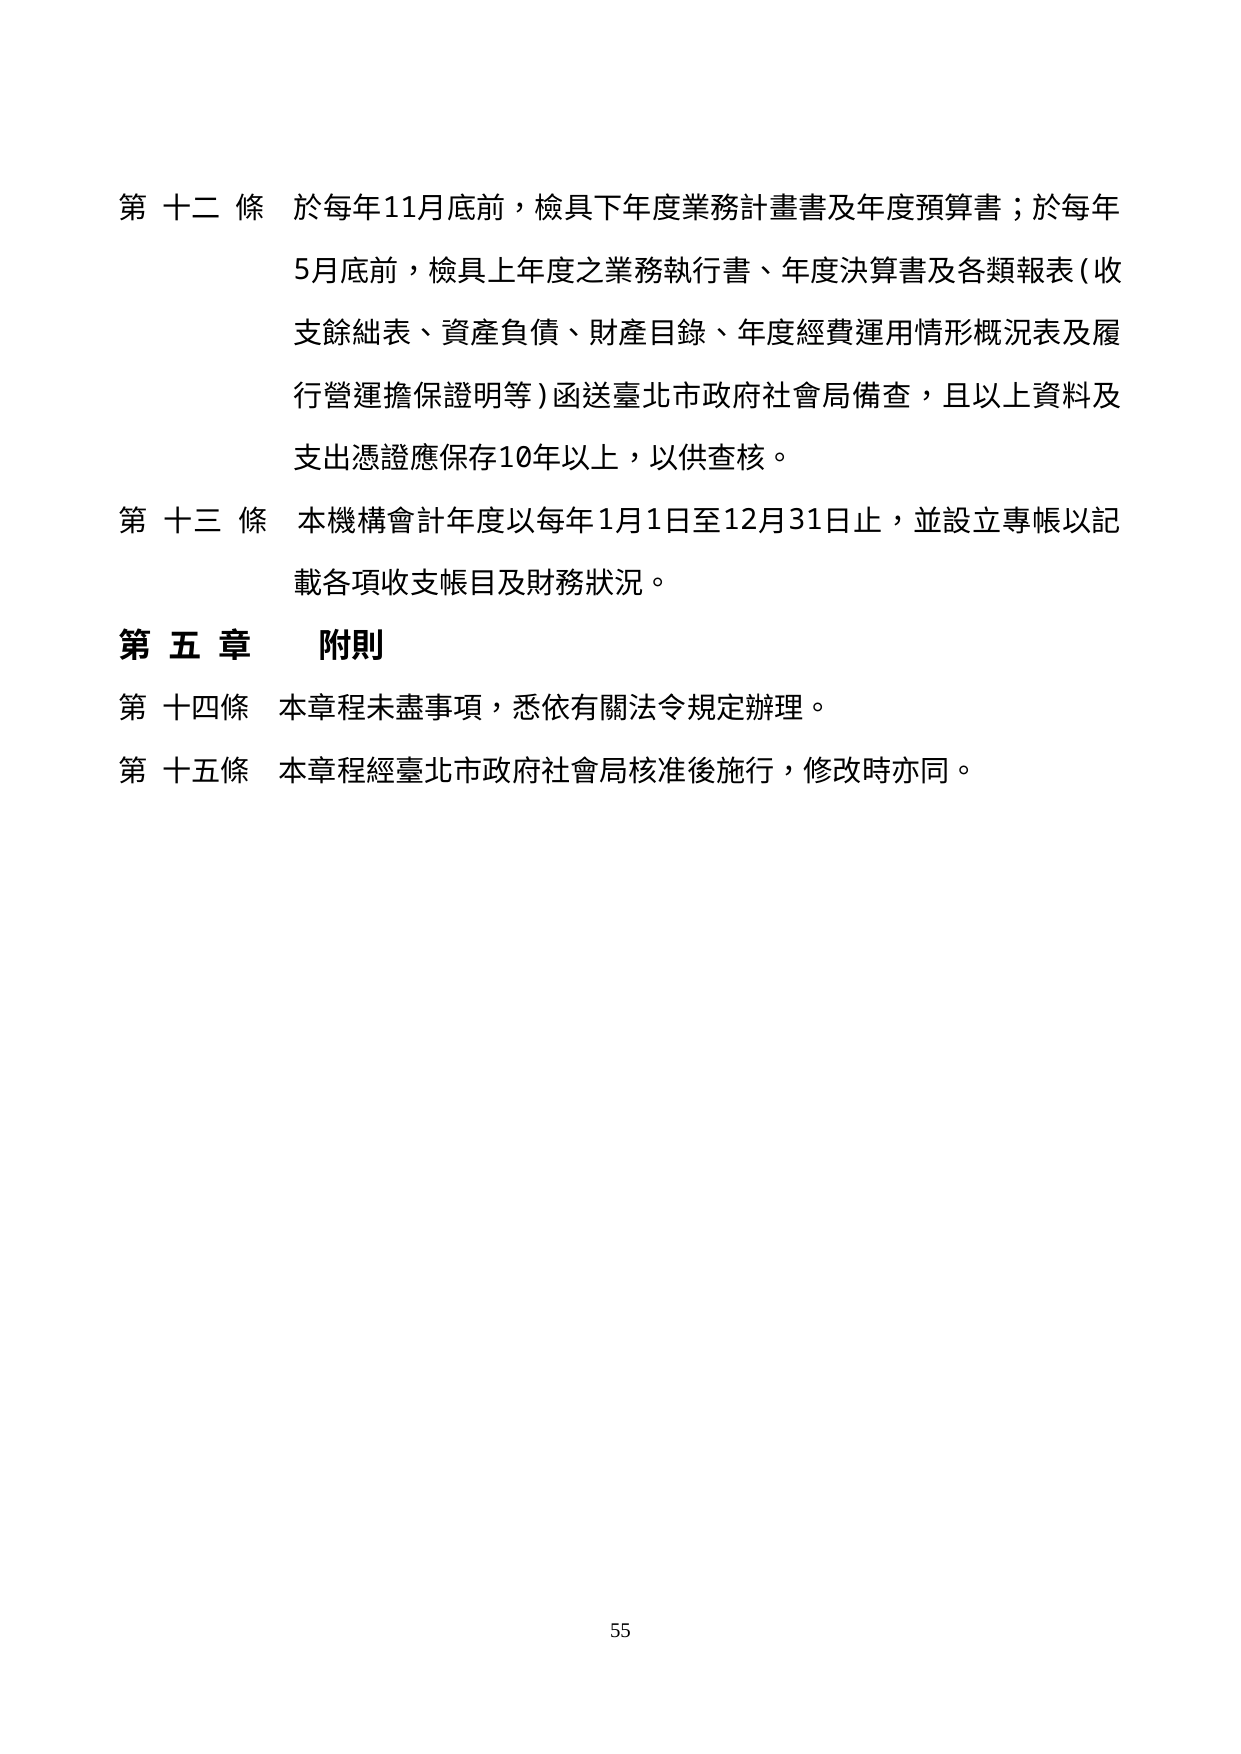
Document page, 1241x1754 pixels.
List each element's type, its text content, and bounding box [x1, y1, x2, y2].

text 第 五 章 附則 [118, 602, 1122, 664]
text 第 十二 條 於每年11月底前，檢具下年度業務計畫書及年度預算書；於每年5月底前，檢具上年度之業務執行書、年度決算書及各類報表(收支餘絀表、資產負債、財產目錄、年度經費運用情形概況表及履行營運擔保證明等)函送臺北市政府社會局備查，且以上資料及支出憑證應保存10年以上，以供查核。 [118, 164, 1122, 477]
text 第 十三 條 本機構會計年度以每年1月1日至12月31日止，並設立專帳以記載各項收支帳目及財務狀況。 [118, 477, 1122, 602]
text 第 十五條 本章程經臺北市政府社會局核准後施行，修改時亦同。 [118, 727, 1122, 789]
text 第 十四條 本章程未盡事項，悉依有關法令規定辦理。 [118, 664, 1122, 727]
